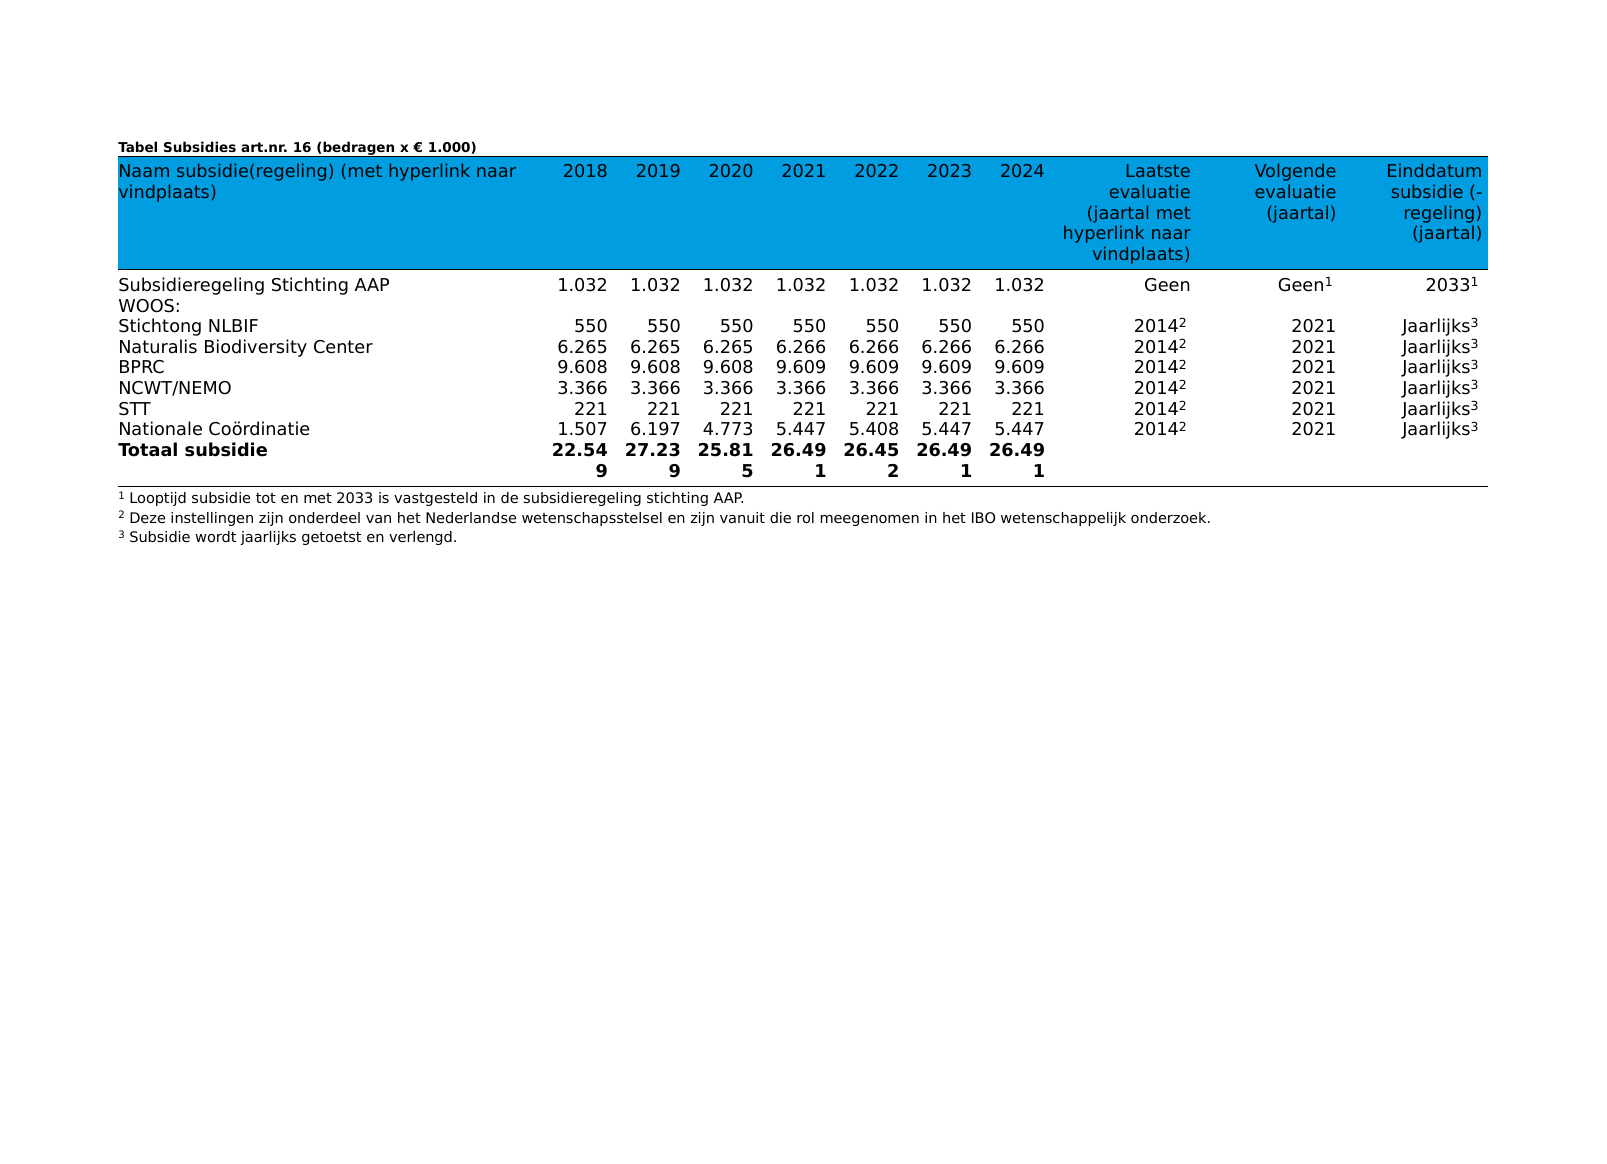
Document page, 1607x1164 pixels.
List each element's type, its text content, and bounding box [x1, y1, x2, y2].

table_cell 27.239 [614, 440, 686, 486]
table_cell 5.447 [905, 419, 978, 440]
table_header Tabel Subsidies art.nr. 16 (bedragen x € 1.000) [118, 140, 1488, 156]
table_cell 20142 [1051, 316, 1196, 337]
table_cell 1.032 [686, 270, 759, 296]
table_cell Jaarlijks3 [1342, 358, 1488, 378]
table_cell Einddatum subsidie (-regeling) (jaartal) [1342, 157, 1488, 269]
table_cell 3.366 [978, 378, 1051, 399]
table_cell 6.266 [905, 337, 978, 357]
table_cell 550 [832, 316, 905, 337]
table_cell 2024 [978, 157, 1051, 269]
table_cell 3.366 [905, 378, 978, 399]
table_cell Jaarlijks3 [1342, 419, 1488, 440]
table_cell 20142 [1051, 399, 1196, 419]
table_cell 550 [614, 316, 686, 337]
table_cell [978, 296, 1051, 316]
table_cell Subsidieregeling Stichting AAP [118, 270, 541, 296]
table_cell 3.366 [832, 378, 905, 399]
table_cell [1196, 440, 1342, 486]
table_cell 1.507 [541, 419, 613, 440]
table_cell 221 [686, 399, 759, 419]
table_cell [905, 296, 978, 316]
table_cell 6.265 [614, 337, 686, 357]
table_cell 25.815 [686, 440, 759, 486]
table_cell 3.366 [686, 378, 759, 399]
table_cell WOOS: [118, 296, 541, 316]
table_cell 221 [905, 399, 978, 419]
table_cell Laatste evaluatie (jaartal met hyperlink naar vindplaats) [1051, 157, 1196, 269]
table_cell Volgende evaluatie (jaartal) [1196, 157, 1342, 269]
table_cell 26.452 [832, 440, 905, 486]
table_cell 221 [614, 399, 686, 419]
table_cell Stichtong NLBIF [118, 316, 541, 337]
table_cell STT [118, 399, 541, 419]
table_cell 2020 [686, 157, 759, 269]
table_cell 221 [759, 399, 832, 419]
table_cell 9.608 [541, 358, 613, 378]
table_cell 221 [541, 399, 613, 419]
table_cell 26.491 [905, 440, 978, 486]
table_cell 20142 [1051, 358, 1196, 378]
table_cell 20331 [1342, 270, 1488, 296]
table_cell 3.366 [614, 378, 686, 399]
table_cell Jaarlijks3 [1342, 337, 1488, 357]
table_cell [1051, 296, 1196, 316]
table_cell 22.549 [541, 440, 613, 486]
table_cell 6.197 [614, 419, 686, 440]
table_cell 20142 [1051, 337, 1196, 357]
table_cell 2023 [905, 157, 978, 269]
table_cell 9.609 [759, 358, 832, 378]
table_cell 9.609 [905, 358, 978, 378]
table_cell 26.491 [759, 440, 832, 486]
table_cell [1051, 440, 1196, 486]
table_cell [686, 296, 759, 316]
table_cell 26.491 [978, 440, 1051, 486]
table_cell 6.266 [978, 337, 1051, 357]
table_cell 9.608 [686, 358, 759, 378]
table_cell Naam subsidie(regeling) (met hyperlink naar vindplaats) [118, 157, 541, 269]
table_cell 6.266 [759, 337, 832, 357]
table_cell 550 [541, 316, 613, 337]
table_cell 3.366 [541, 378, 613, 399]
table_cell 6.266 [832, 337, 905, 357]
table_cell 9.609 [832, 358, 905, 378]
table_cell BPRC [118, 358, 541, 378]
table_cell 20142 [1051, 378, 1196, 399]
table_cell [541, 296, 613, 316]
table_cell 1.032 [978, 270, 1051, 296]
table_cell 1.032 [614, 270, 686, 296]
table_cell 2021 [1196, 316, 1342, 337]
table_cell 3.366 [759, 378, 832, 399]
table_cell 221 [832, 399, 905, 419]
table_cell 1 Looptijd subsidie tot en met 2033 is vastgesteld in de subsidieregeling stichting AAP. 2 Deze instellingen zijn onderdeel van het Nederlandse wetenschapsstelsel en zijn vanuit die rol meegenomen in het IBO wetenschappelijk onderzoek. 3 Subsidie wordt jaarlijks getoetst en verlengd. [118, 487, 1488, 546]
table_cell 6.265 [541, 337, 613, 357]
table_cell 9.609 [978, 358, 1051, 378]
table_cell 2021 [1196, 337, 1342, 357]
table_cell 550 [978, 316, 1051, 337]
table_cell [832, 296, 905, 316]
table_cell 1.032 [759, 270, 832, 296]
table_cell 2021 [1196, 419, 1342, 440]
table_cell 550 [759, 316, 832, 337]
table_cell 2021 [1196, 358, 1342, 378]
table_cell 20142 [1051, 419, 1196, 440]
table_cell Jaarlijks3 [1342, 316, 1488, 337]
table_cell 550 [905, 316, 978, 337]
table_cell 1.032 [832, 270, 905, 296]
table_cell 550 [686, 316, 759, 337]
table_cell NCWT/NEMO [118, 378, 541, 399]
table_cell [759, 296, 832, 316]
table_cell Geen1 [1196, 270, 1342, 296]
table_cell 2021 [1196, 378, 1342, 399]
table_cell Naturalis Biodiversity Center [118, 337, 541, 357]
table_cell [1196, 296, 1342, 316]
table_cell 1.032 [541, 270, 613, 296]
table_cell 2022 [832, 157, 905, 269]
table_cell [1342, 440, 1488, 486]
table_cell 5.408 [832, 419, 905, 440]
table_cell 221 [978, 399, 1051, 419]
table_cell Jaarlijks3 [1342, 378, 1488, 399]
table_cell 4.773 [686, 419, 759, 440]
table_cell 5.447 [978, 419, 1051, 440]
table_cell Geen [1051, 270, 1196, 296]
table_cell Totaal subsidie [118, 440, 541, 486]
table_cell [614, 296, 686, 316]
table_cell Jaarlijks3 [1342, 399, 1488, 419]
table_cell 2019 [614, 157, 686, 269]
table_cell 2021 [1196, 399, 1342, 419]
table_cell 9.608 [614, 358, 686, 378]
table_cell 2021 [759, 157, 832, 269]
table_cell 1.032 [905, 270, 978, 296]
table_cell [1342, 296, 1488, 316]
table_cell Nationale Coördinatie [118, 419, 541, 440]
table_cell 6.265 [686, 337, 759, 357]
table_cell 2018 [541, 157, 613, 269]
table_cell 5.447 [759, 419, 832, 440]
